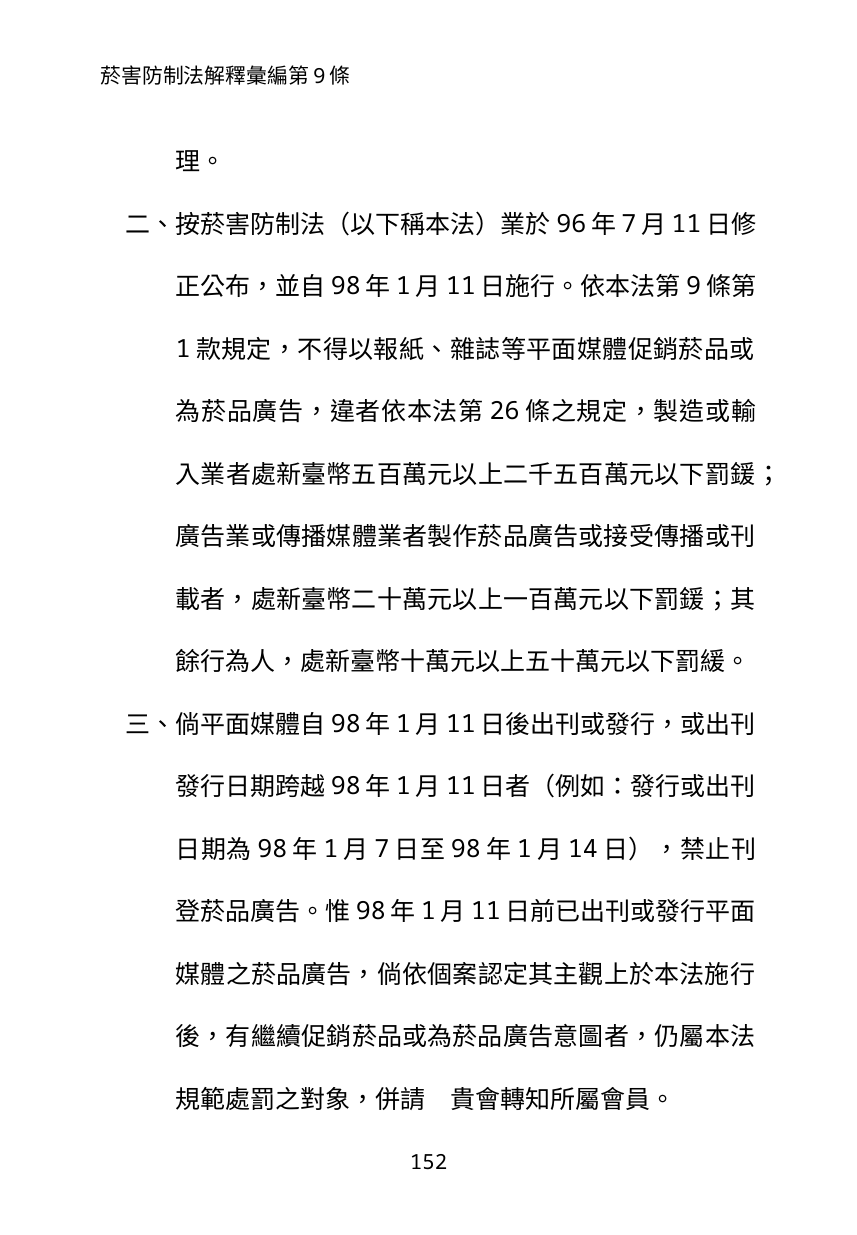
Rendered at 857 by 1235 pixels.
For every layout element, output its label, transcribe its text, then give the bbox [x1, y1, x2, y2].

list 三、倘平面媒體自98年1月11日後出刊或發行，或出刊發行日期跨越98年1月11日者（例如：發行或出刊日期為98年1月7日至98年1月14日），禁止刊登菸品廣告。惟98年1月11日前已出刊或發行平面媒體之菸品廣告，倘依個案認定其主觀上於本法施行後，有繼續促銷菸品或為菸品廣告意圖者，仍屬本法規範處罰之對象，併請 貴會轉知所屬會員。 [125, 681, 756, 1118]
list 二、按菸害防制法（以下稱本法）業於96年7月11日修正公布，並自98年1月11日施行。依本法第9條第1款規定，不得以報紙、雜誌等平面媒體促銷菸品或為菸品廣告，違者依本法第26條之規定，製造或輸入業者處新臺幣五百萬元以上二千五百萬元以下罰鍰；廣告業或傳播媒體業者製作菸品廣告或接受傳播或刊載者，處新臺幣二十萬元以上一百萬元以下罰鍰；其餘行為人，處新臺幣十萬元以上五十萬元以下罰緩。 [125, 181, 756, 681]
list 理。 [125, 118, 756, 181]
